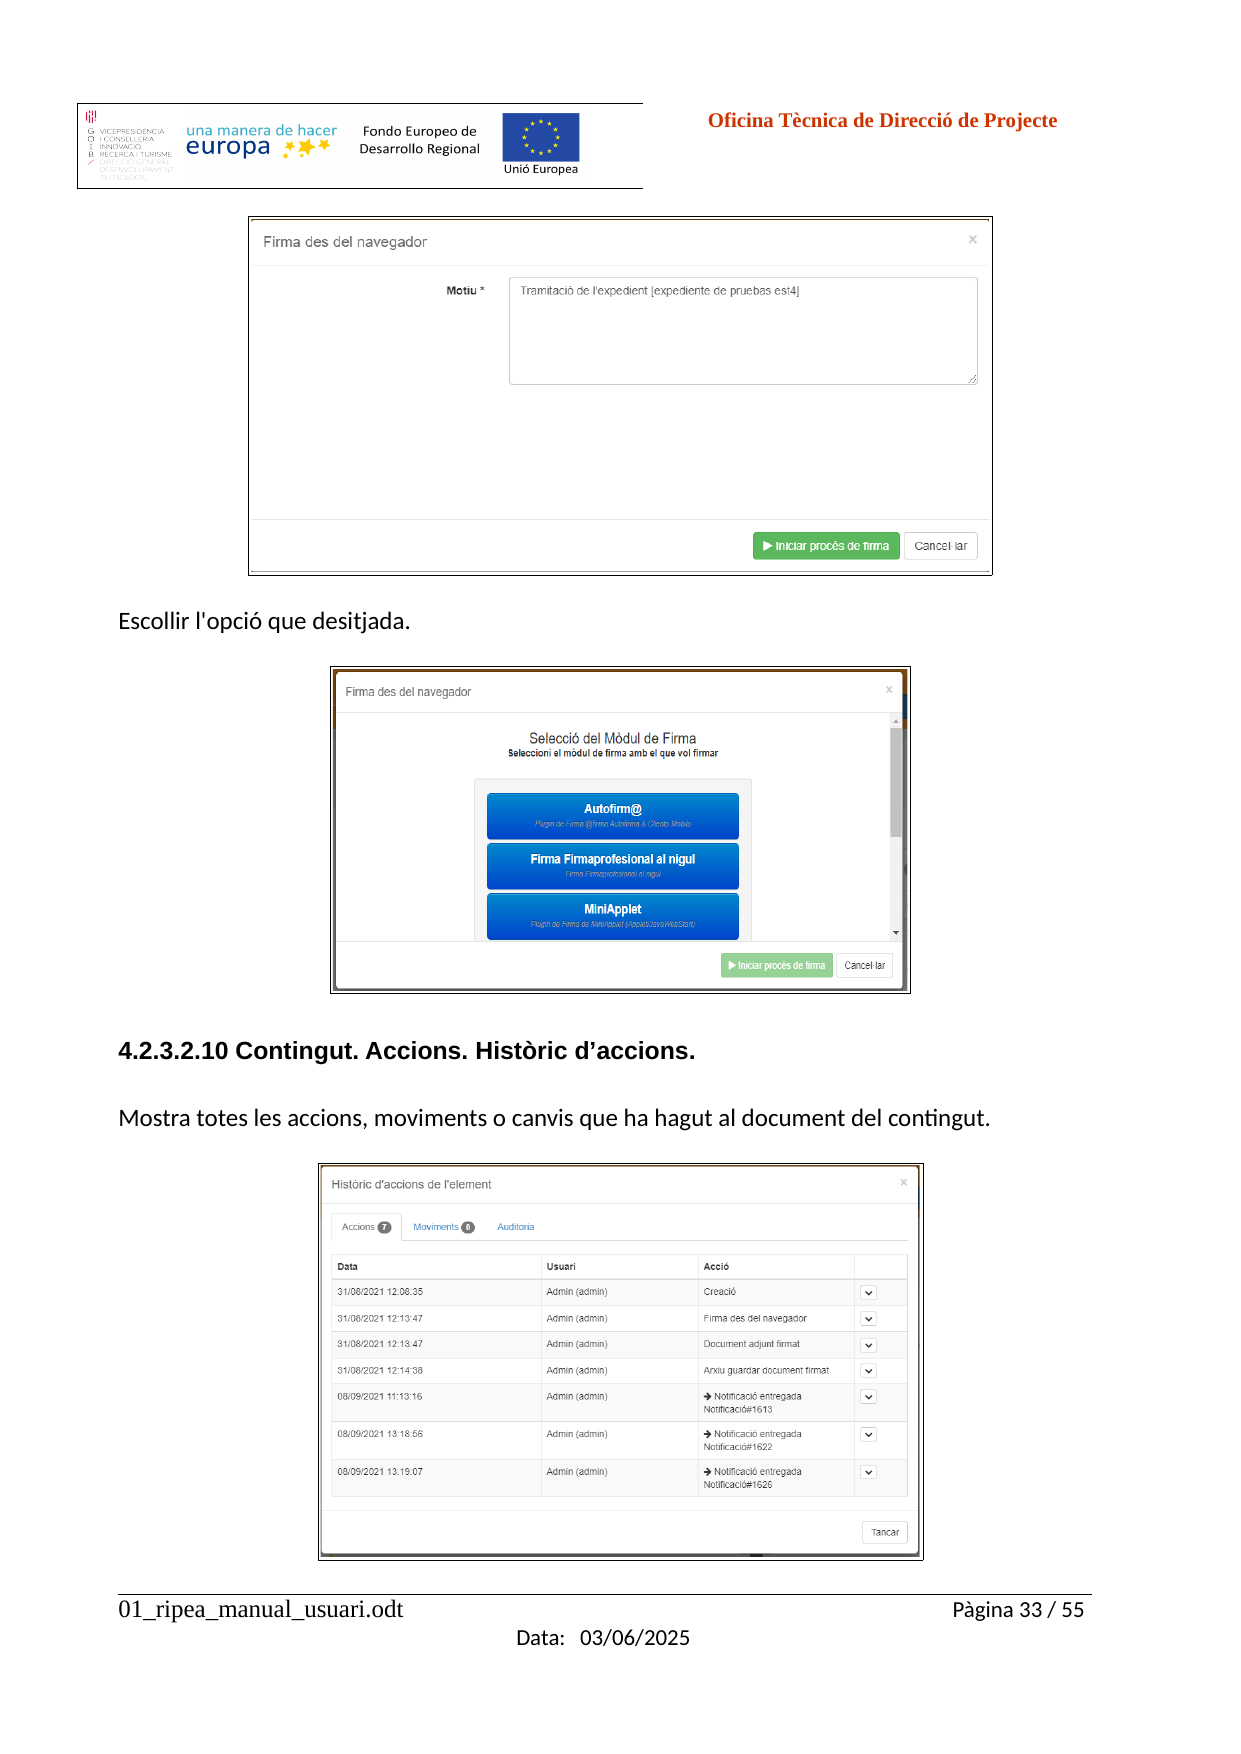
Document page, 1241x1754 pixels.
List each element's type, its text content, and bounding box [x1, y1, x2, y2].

picture [320, 1165, 920, 1557]
picture [184, 108, 585, 182]
picture [332, 669, 908, 991]
text Escollir l'opció que desitjada. [118, 605, 1122, 636]
text Mostra totes les accions, moviments o canvis que ha hagut al document del contingut. [118, 1102, 1122, 1132]
picture [251, 219, 989, 572]
picture [82, 108, 178, 182]
subtitle 4.2.3.2.10 Contingut. Accions. Històric d’accions. [118, 1036, 1122, 1065]
